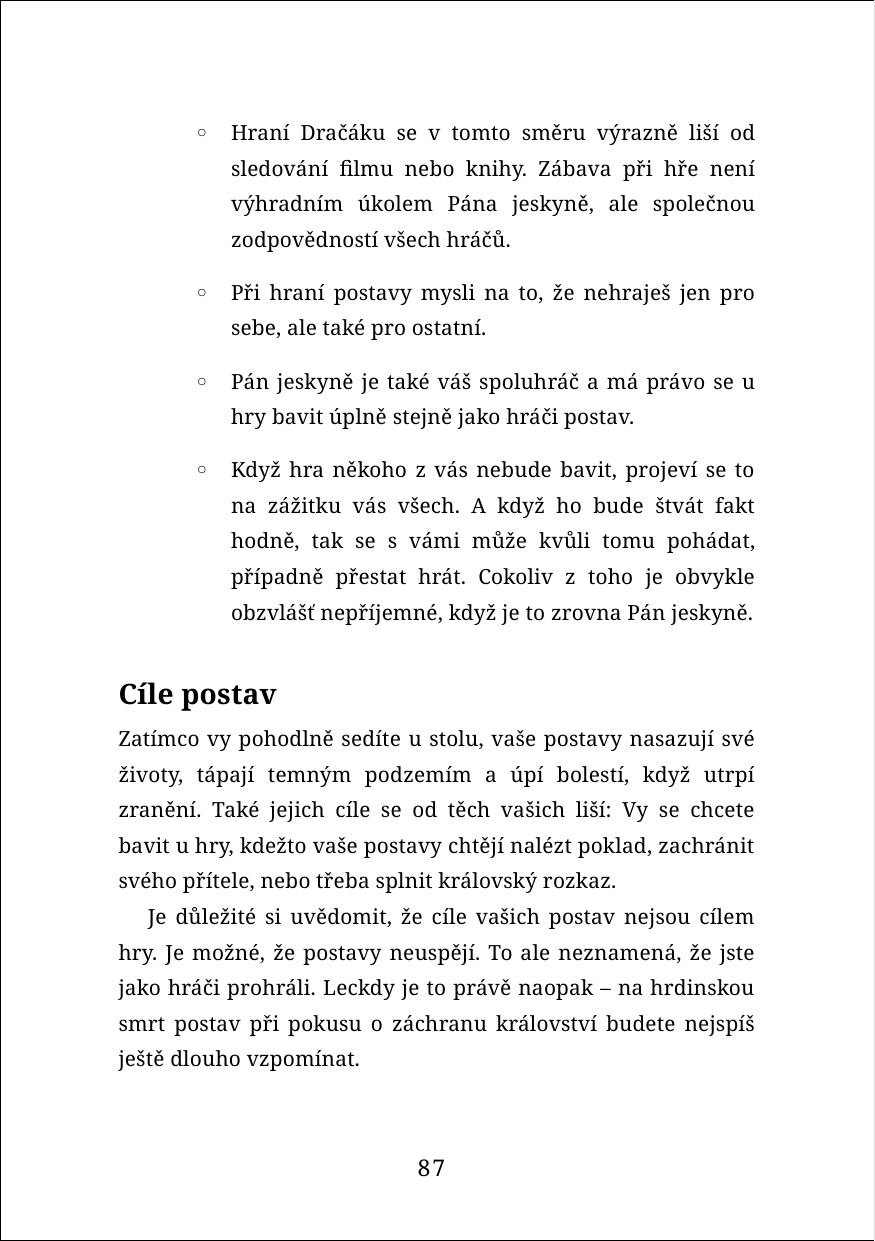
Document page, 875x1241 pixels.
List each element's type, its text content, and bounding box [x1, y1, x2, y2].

subtitle Cíle postav [118, 674, 756, 713]
list Pán jeskyně je také váš spoluhráč a má právo se u hry bavit úplně stejně jako hráči postav. [193, 367, 756, 431]
list Při hraní postavy mysli na to, že nehraješ jen pro sebe, ale také pro ostatní. [193, 278, 756, 342]
list Když hra někoho z vás nebude bavit, projeví se to na zážitku vás všech. A když ho bude štvát fakt hodně, tak se s vámi může kvůli tomu pohádat, případně přestat hrát. Cokoliv z toho je obvykle obzvlášť nepříjemné, když je to zrovna Pán jeskyně. [193, 456, 756, 626]
text Zatímco vy pohodlně sedíte u stolu, vaše postavy nasazují své životy, tápají temným podzemím a úpí bolestí, když utrpí zranění. Také jejich cíle se od těch vašich liší: Vy se chcete bavit u hry, kdežto vaše postavy chtějí nalézt poklad, zachránit svého přítele, nebo třeba splnit královský rozkaz. Je důležité si uvědomit, že cíle vašich postav nejsou cílem hry. Je možné, že postavy neuspějí. To ale neznamená, že jste jako hráči prohráli. Leckdy je to právě naopak – na hrdinskou smrt postav při pokusu o záchranu království budete nejspíš ještě dlouho vzpomínat. [118, 724, 756, 1073]
list Hraní Dračáku se v tomto směru výrazně liší od sledování filmu nebo knihy. Zábava při hře není výhradním úkolem Pána jeskyně, ale společnou zodpovědností všech hráčů. [193, 118, 756, 253]
